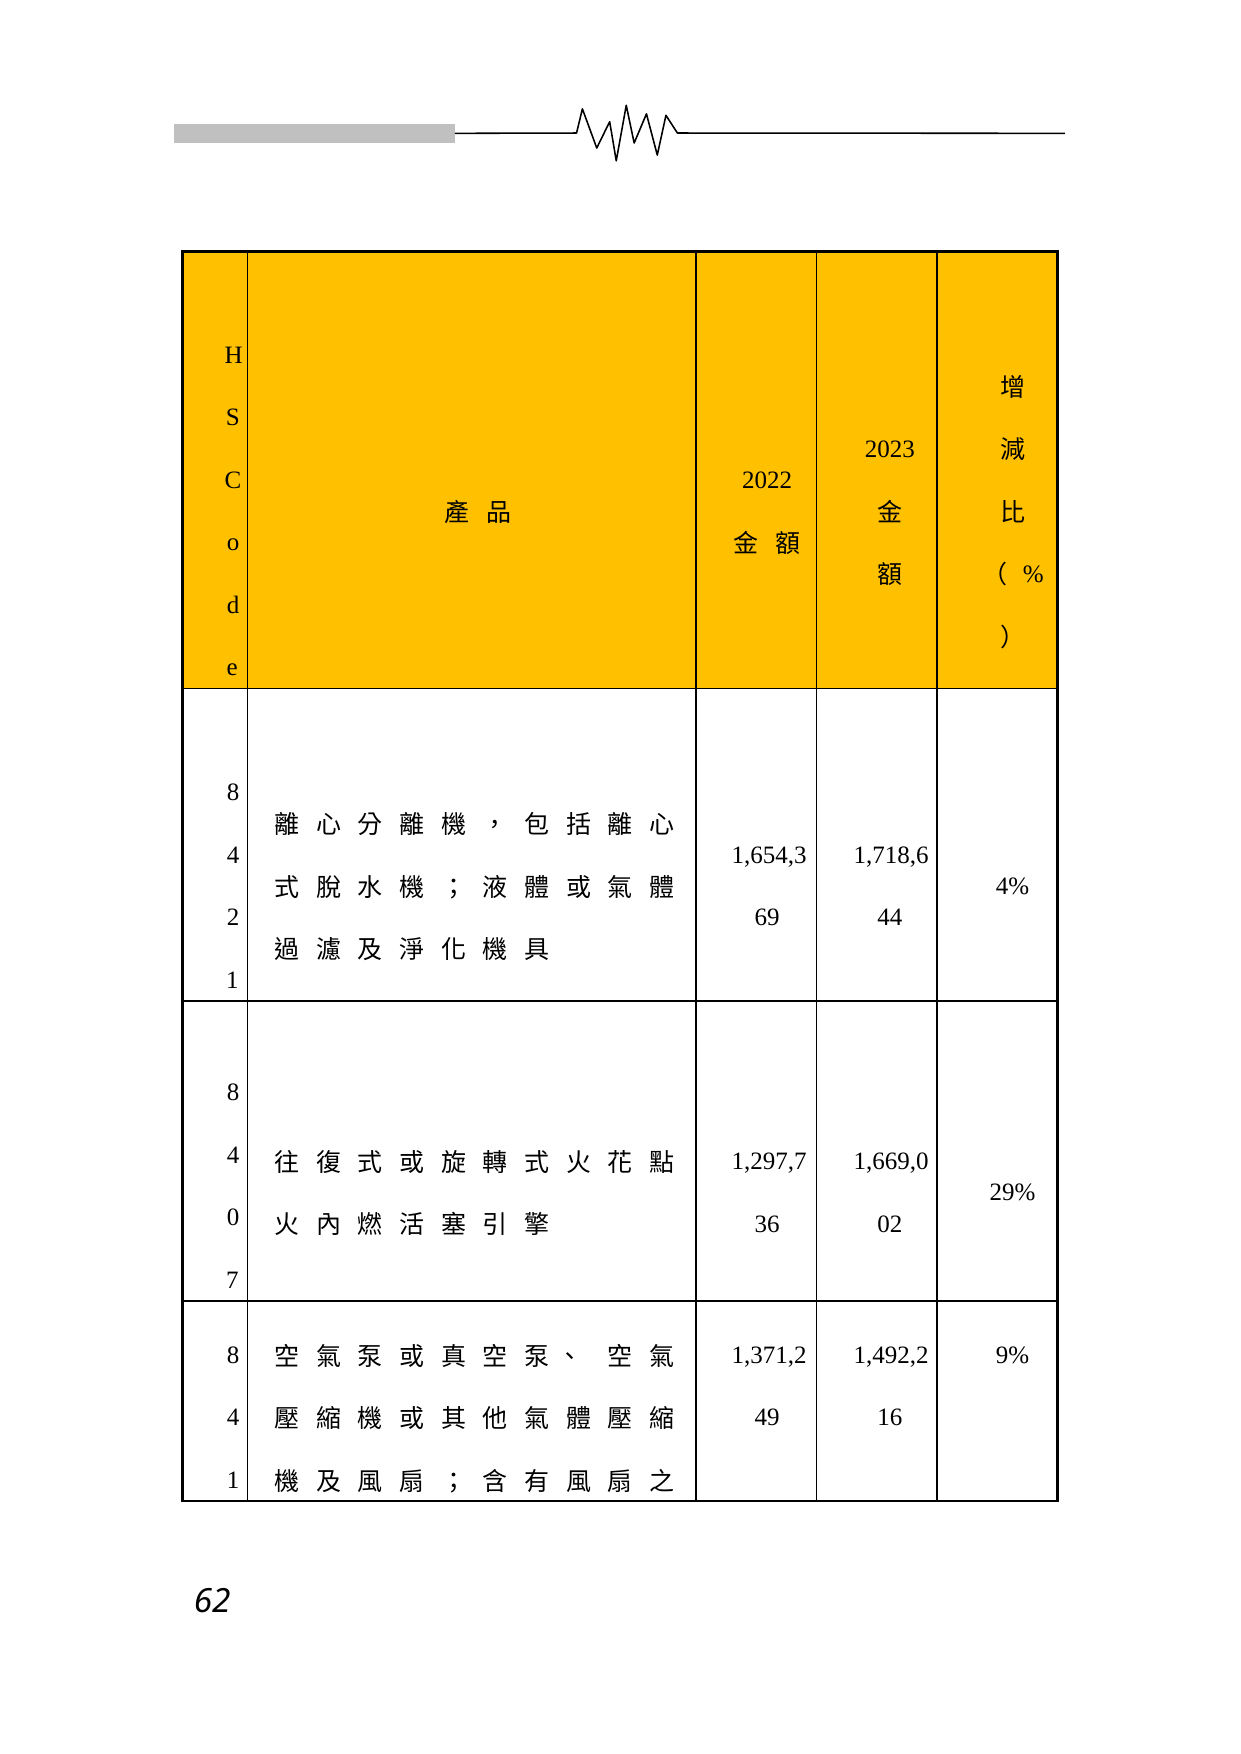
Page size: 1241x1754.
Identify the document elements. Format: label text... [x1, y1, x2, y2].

table_cell 離心分離機，包括離心式脫水機；液體或氣體過濾及淨化機具 [248, 689, 695, 1000]
table_cell 1,297,736 [697, 1002, 816, 1300]
table_cell 1,669,002 [817, 1002, 936, 1300]
table_cell 9% [938, 1302, 1056, 1500]
table_header 產品 [248, 253, 695, 688]
table_cell 1,718,644 [817, 689, 936, 1000]
table_header 2022金額 [697, 253, 816, 688]
table_cell 1,654,369 [697, 689, 816, 1000]
table_header 增減比（%） [938, 253, 1056, 688]
table_cell 4% [938, 689, 1056, 1000]
table_cell 841 [184, 1302, 247, 1500]
table_cell 1,371,249 [697, 1302, 816, 1500]
table_cell 1,492,216 [817, 1302, 936, 1500]
table_cell 空氣泵或真空泵、空氣壓縮機或其他氣體壓縮機及風扇；含有風扇之 [248, 1302, 695, 1500]
table_header 2023金額 [817, 253, 936, 688]
table_header HS Code [184, 253, 247, 688]
table_cell 29% [938, 1002, 1056, 1300]
table_cell 8407 [184, 1002, 247, 1300]
table_cell 8421 [184, 689, 247, 1000]
table_cell 往復式或旋轉式火花點火內燃活塞引擎 [248, 1002, 695, 1300]
